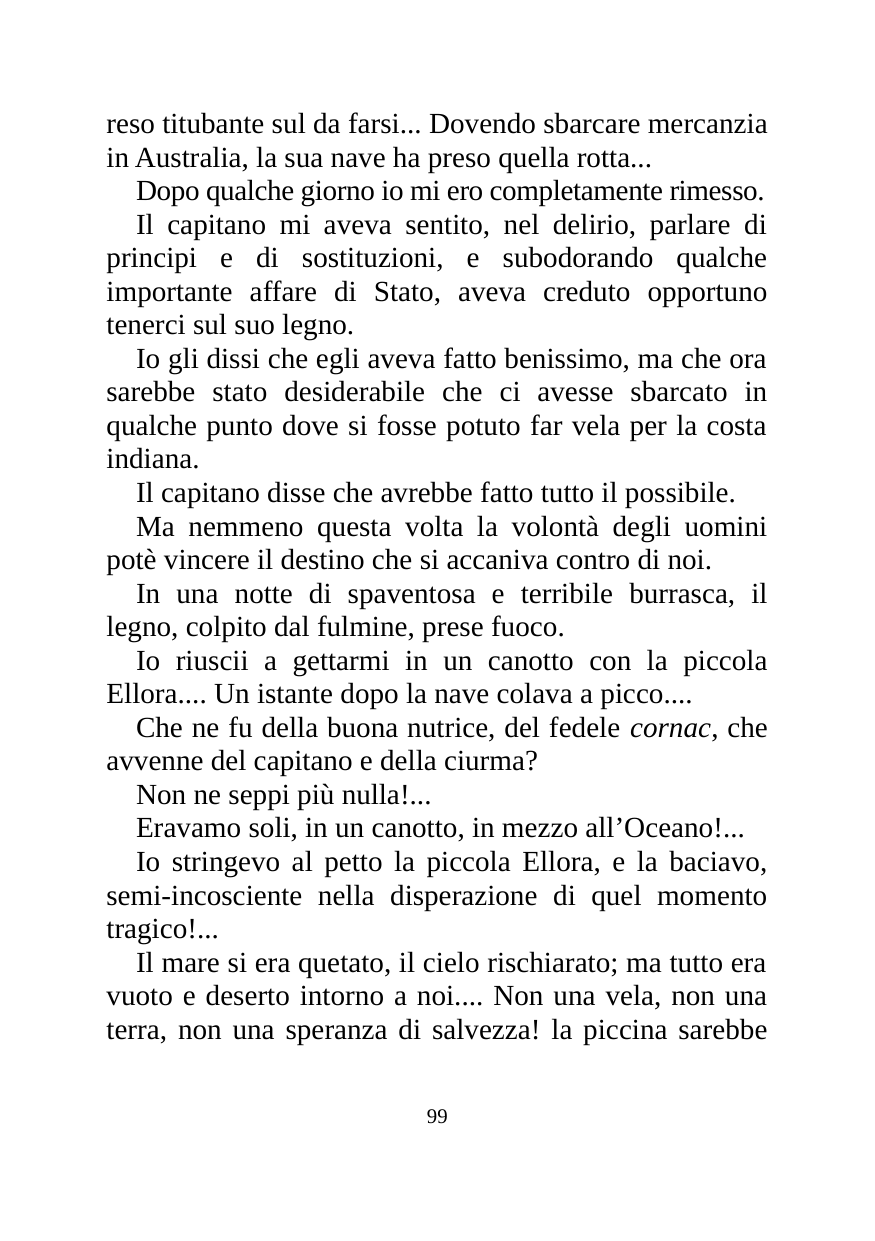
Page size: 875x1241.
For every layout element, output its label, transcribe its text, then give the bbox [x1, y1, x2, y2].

text Io stringevo al petto la piccola Ellora, e la baciavo, semi-incosciente nella disperazione di quel momento tragico!... [106, 844, 768, 945]
text Il capitano disse che avrebbe fatto tutto il possibile. [106, 475, 768, 509]
text Il capitano mi aveva sentito, nel delirio, parlare di principi e di sostituzioni, e subodorando qualche importante affare di Stato, aveva creduto opportuno tenerci sul suo legno. [106, 207, 768, 341]
text Dopo qualche giorno io mi ero completamente rimesso. [106, 173, 768, 207]
text Che ne fu della buona nutrice, del fedele cornac, che avvenne del capitano e della ciurma? [106, 710, 768, 777]
text reso titubante sul da farsi... Dovendo sbarcare mercanzia in Australia, la sua nave ha preso quella rotta... [106, 106, 768, 173]
text Ma nemmeno questa volta la volontà degli uomini potè vincere il destino che si accaniva contro di noi. [106, 509, 768, 576]
text Eravamo soli, in un canotto, in mezzo all’Oceano!... [106, 811, 768, 844]
text Io riuscii a gettarmi in un canotto con la piccola Ellora.... Un istante dopo la nave colava a picco.... [106, 643, 768, 710]
text Il mare si era quetato, il cielo rischiarato; ma tutto era vuoto e deserto intorno a noi.... Non una vela, non una terra, non una speranza di salvezza! la piccina sarebbe [106, 945, 768, 1045]
text Io gli dissi che egli aveva fatto benissimo, ma che ora sarebbe stato desiderabile che ci avesse sbarcato in qualche punto dove si fosse potuto far vela per la costa indiana. [106, 341, 768, 475]
text In una notte di spaventosa e terribile burrasca, il legno, colpito dal fulmine, prese fuoco. [106, 576, 768, 643]
text Non ne seppi più nulla!... [106, 777, 768, 811]
